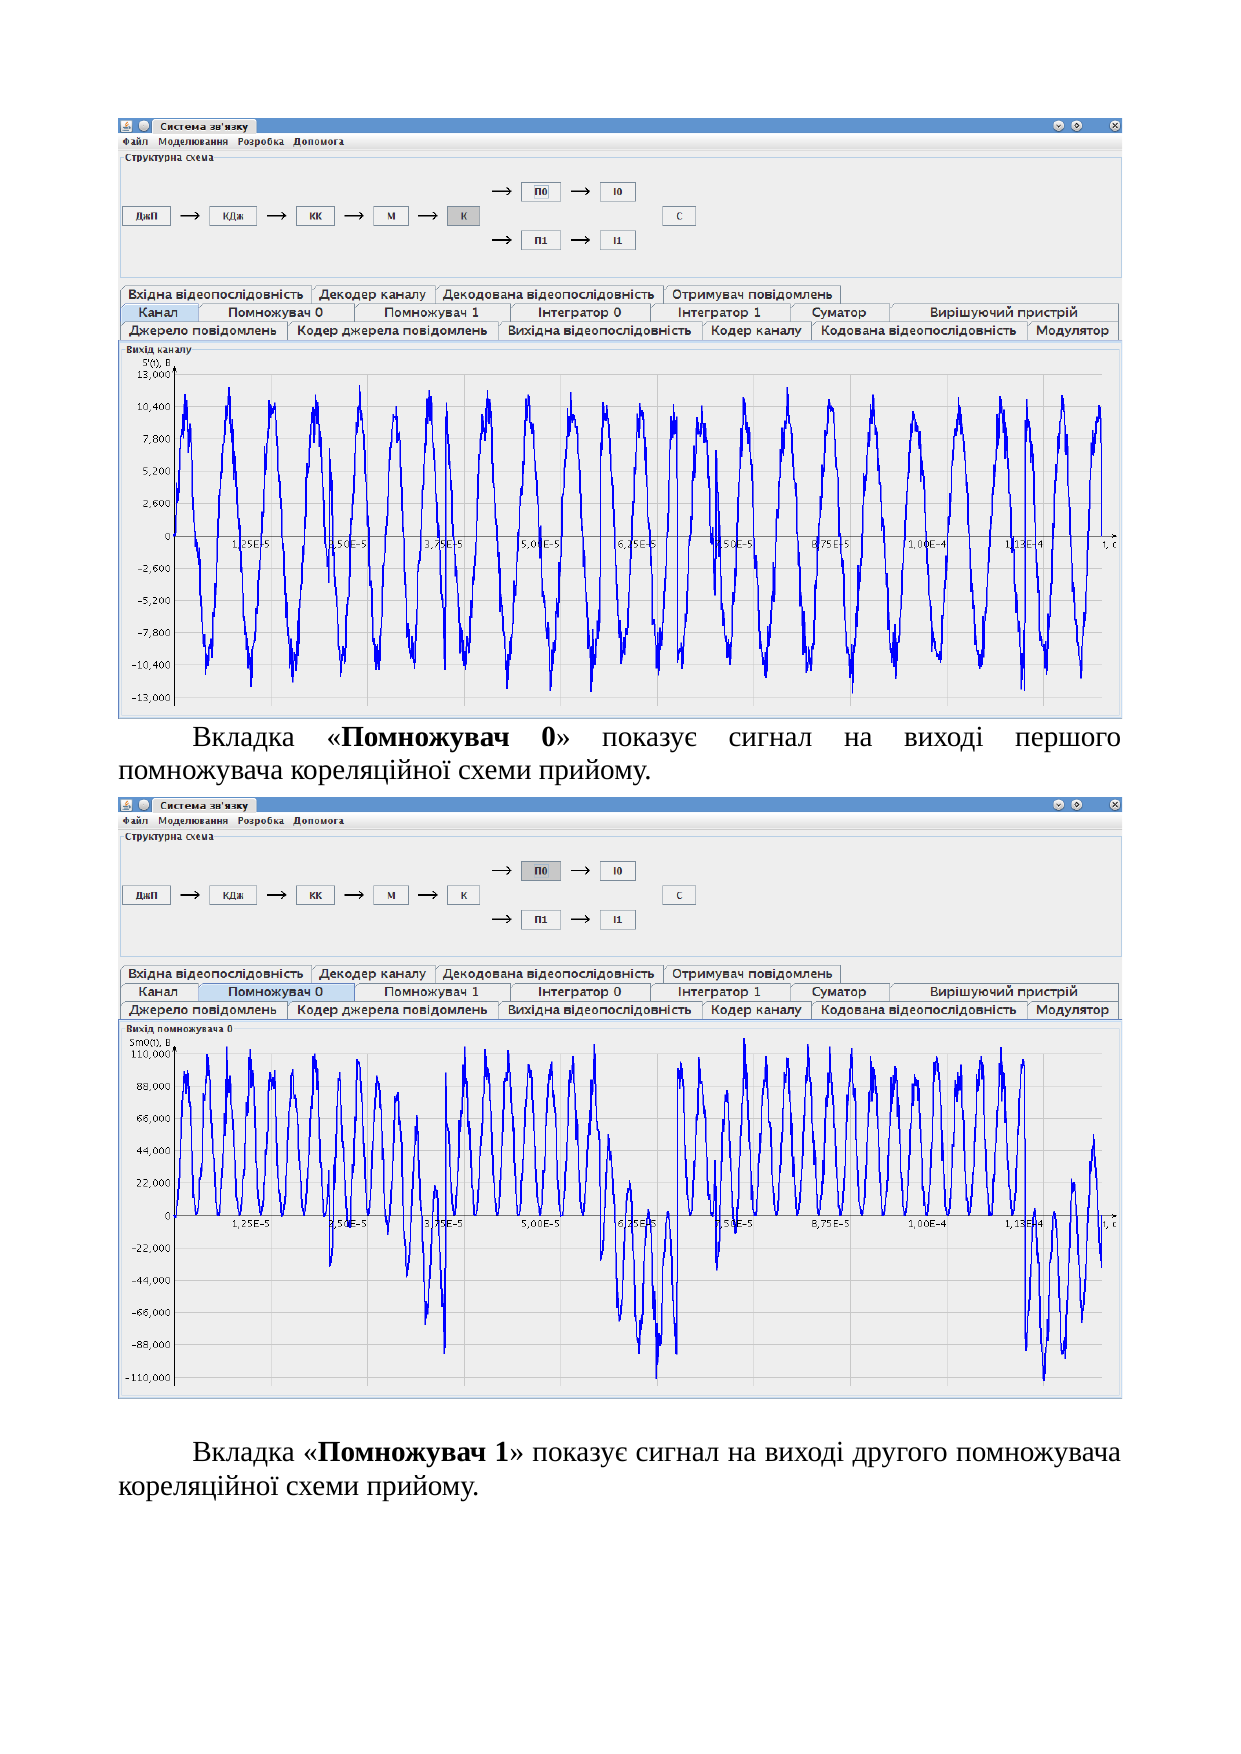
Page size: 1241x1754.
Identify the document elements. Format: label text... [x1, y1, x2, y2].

picture [118, 118, 1123, 719]
text Вкладка «Помножувач 0» показує сигнал на виході першого помножувача кореляційної схеми прийому. [118, 719, 1122, 786]
text Вкладка «Помножувач 1» показує сигнал на виході другого помножувача кореляційної схеми прийому. [118, 1434, 1122, 1501]
picture [118, 797, 1123, 1399]
